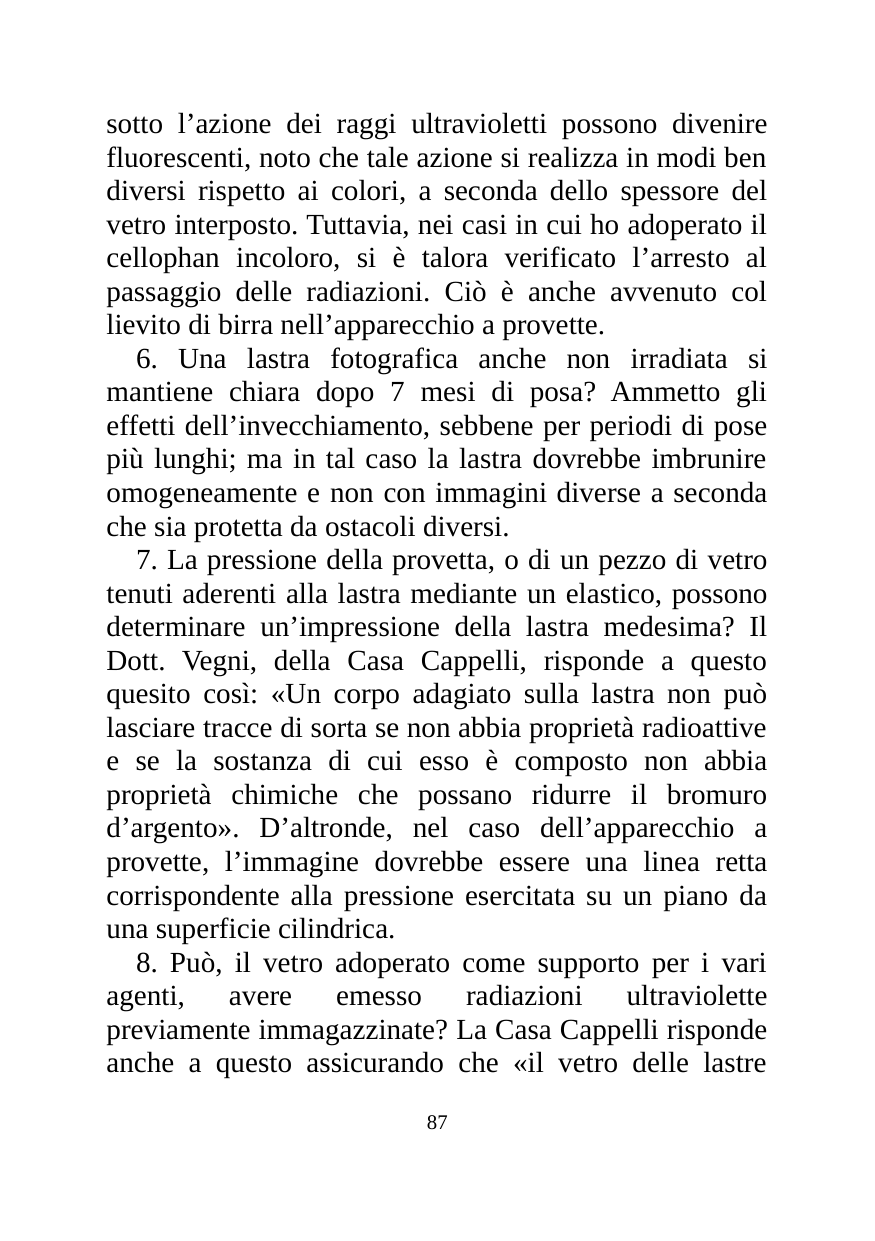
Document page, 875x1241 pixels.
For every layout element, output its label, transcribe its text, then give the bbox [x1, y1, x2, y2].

text sotto l’azione dei raggi ultravioletti possono divenire fluorescenti, noto che tale azione si realizza in modi ben diversi rispetto ai colori, a seconda dello spessore del vetro interposto. Tuttavia, nei casi in cui ho adoperato il cellophan incoloro, si è talora verificato l’arresto al passaggio delle radiazioni. Ciò è anche avvenuto col lievito di birra nell’apparecchio a provette. [106, 106, 768, 341]
text 8. Può, il vetro adoperato come supporto per i vari agenti, avere emesso radiazioni ultraviolette previamente immagazzinate? La Casa Cappelli risponde anche a questo assicurando che «il vetro delle lastre [106, 945, 768, 1079]
text 7. La pressione della provetta, o di un pezzo di vetro tenuti aderenti alla lastra mediante un elastico, possono determinare un’impressione della lastra medesima? Il Dott. Vegni, della Casa Cappelli, risponde a questo quesito così: «Un corpo adagiato sulla lastra non può lasciare tracce di sorta se non abbia proprietà radioattive e se la sostanza di cui esso è composto non abbia proprietà chimiche che possano ridurre il bromuro d’argento». D’altronde, nel caso dell’apparecchio a provette, l’immagine dovrebbe essere una linea retta corrispondente alla pressione esercitata su un piano da una superficie cilindrica. [106, 542, 768, 945]
text 6. Una lastra fotografica anche non irradiata si mantiene chiara dopo 7 mesi di posa? Ammetto gli effetti dell’invecchiamento, sebbene per periodi di pose più lunghi; ma in tal caso la lastra dovrebbe imbrunire omogeneamente e non con immagini diverse a seconda che sia protetta da ostacoli diversi. [106, 341, 768, 542]
